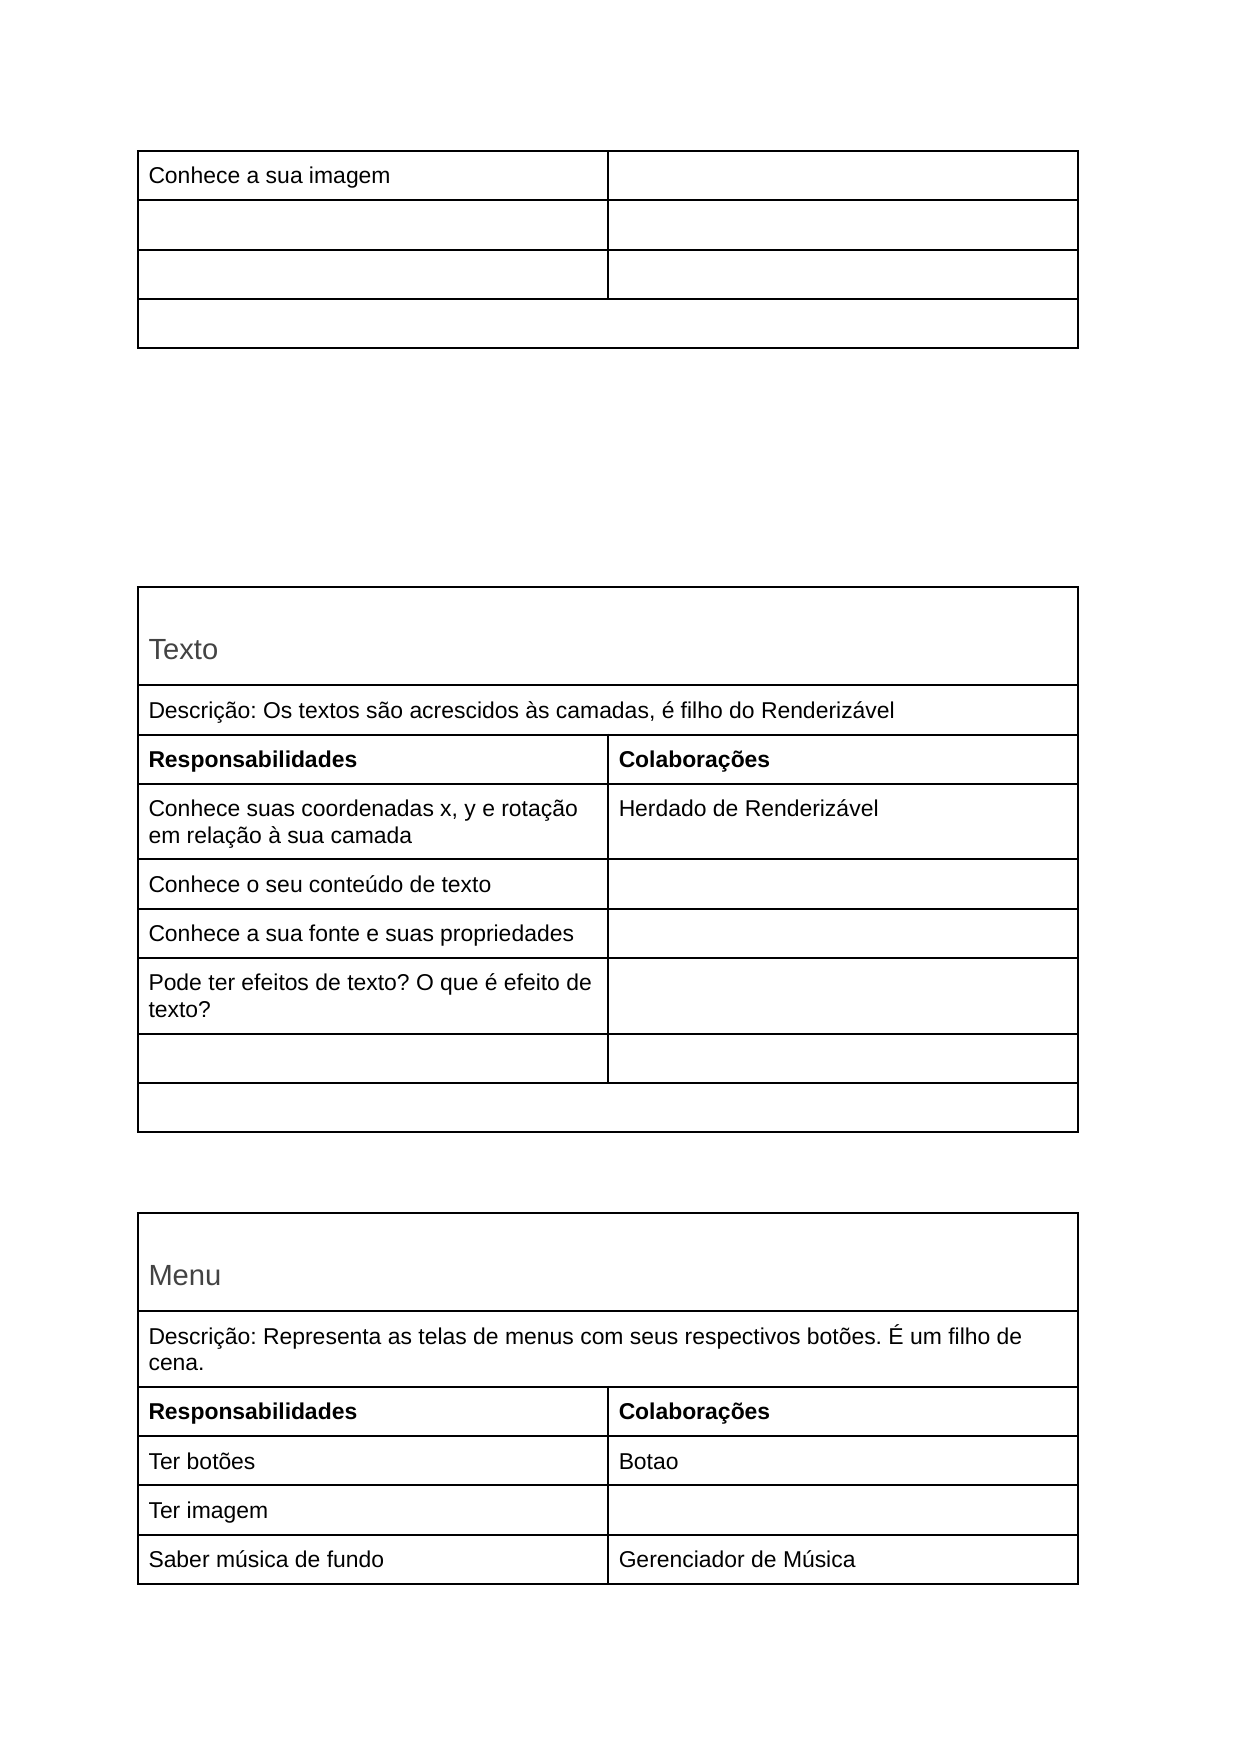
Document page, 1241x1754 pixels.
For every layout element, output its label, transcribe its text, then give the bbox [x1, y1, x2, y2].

table_cell [609, 251, 1077, 298]
table_cell [139, 1035, 607, 1082]
table_cell Responsabilidades [139, 736, 607, 783]
table_cell Colaborações [609, 1388, 1077, 1435]
table_cell Pode ter efeitos de texto? O que é efeito de texto? [139, 959, 607, 1032]
table_cell Ter imagem [139, 1486, 607, 1534]
table_cell Conhece o seu conteúdo de texto [139, 860, 607, 908]
table_cell Conhece a sua imagem [139, 152, 607, 199]
table_cell Gerenciador de Música [609, 1536, 1077, 1583]
table_cell [139, 201, 607, 248]
table_cell Saber música de fundo [139, 1536, 607, 1583]
table_cell [609, 1486, 1077, 1534]
table_cell Descrição: Os textos são acrescidos às camadas, é filho do Renderizável [139, 686, 1077, 733]
table_header Menu [139, 1214, 1077, 1310]
table_cell [609, 201, 1077, 248]
table_cell Conhece a sua fonte e suas propriedades [139, 910, 607, 957]
table_cell [139, 251, 607, 298]
table_cell Ter botões [139, 1437, 607, 1484]
table_cell Responsabilidades [139, 1388, 607, 1435]
table_cell [139, 1084, 1077, 1131]
table_cell [609, 860, 1077, 908]
table_cell [609, 1035, 1077, 1082]
table_cell Conhece suas coordenadas x, y e rotação em relação à sua camada [139, 785, 607, 858]
table_cell [139, 300, 1077, 347]
table_cell [609, 152, 1077, 199]
table_cell [609, 959, 1077, 1032]
table_cell Herdado de Renderizável [609, 785, 1077, 858]
table_cell Botao [609, 1437, 1077, 1484]
table_header Texto [139, 588, 1077, 684]
table_cell Descrição: Representa as telas de menus com seus respectivos botões. É um filho de cena. [139, 1312, 1077, 1386]
table_cell [609, 910, 1077, 957]
table_cell Colaborações [609, 736, 1077, 783]
